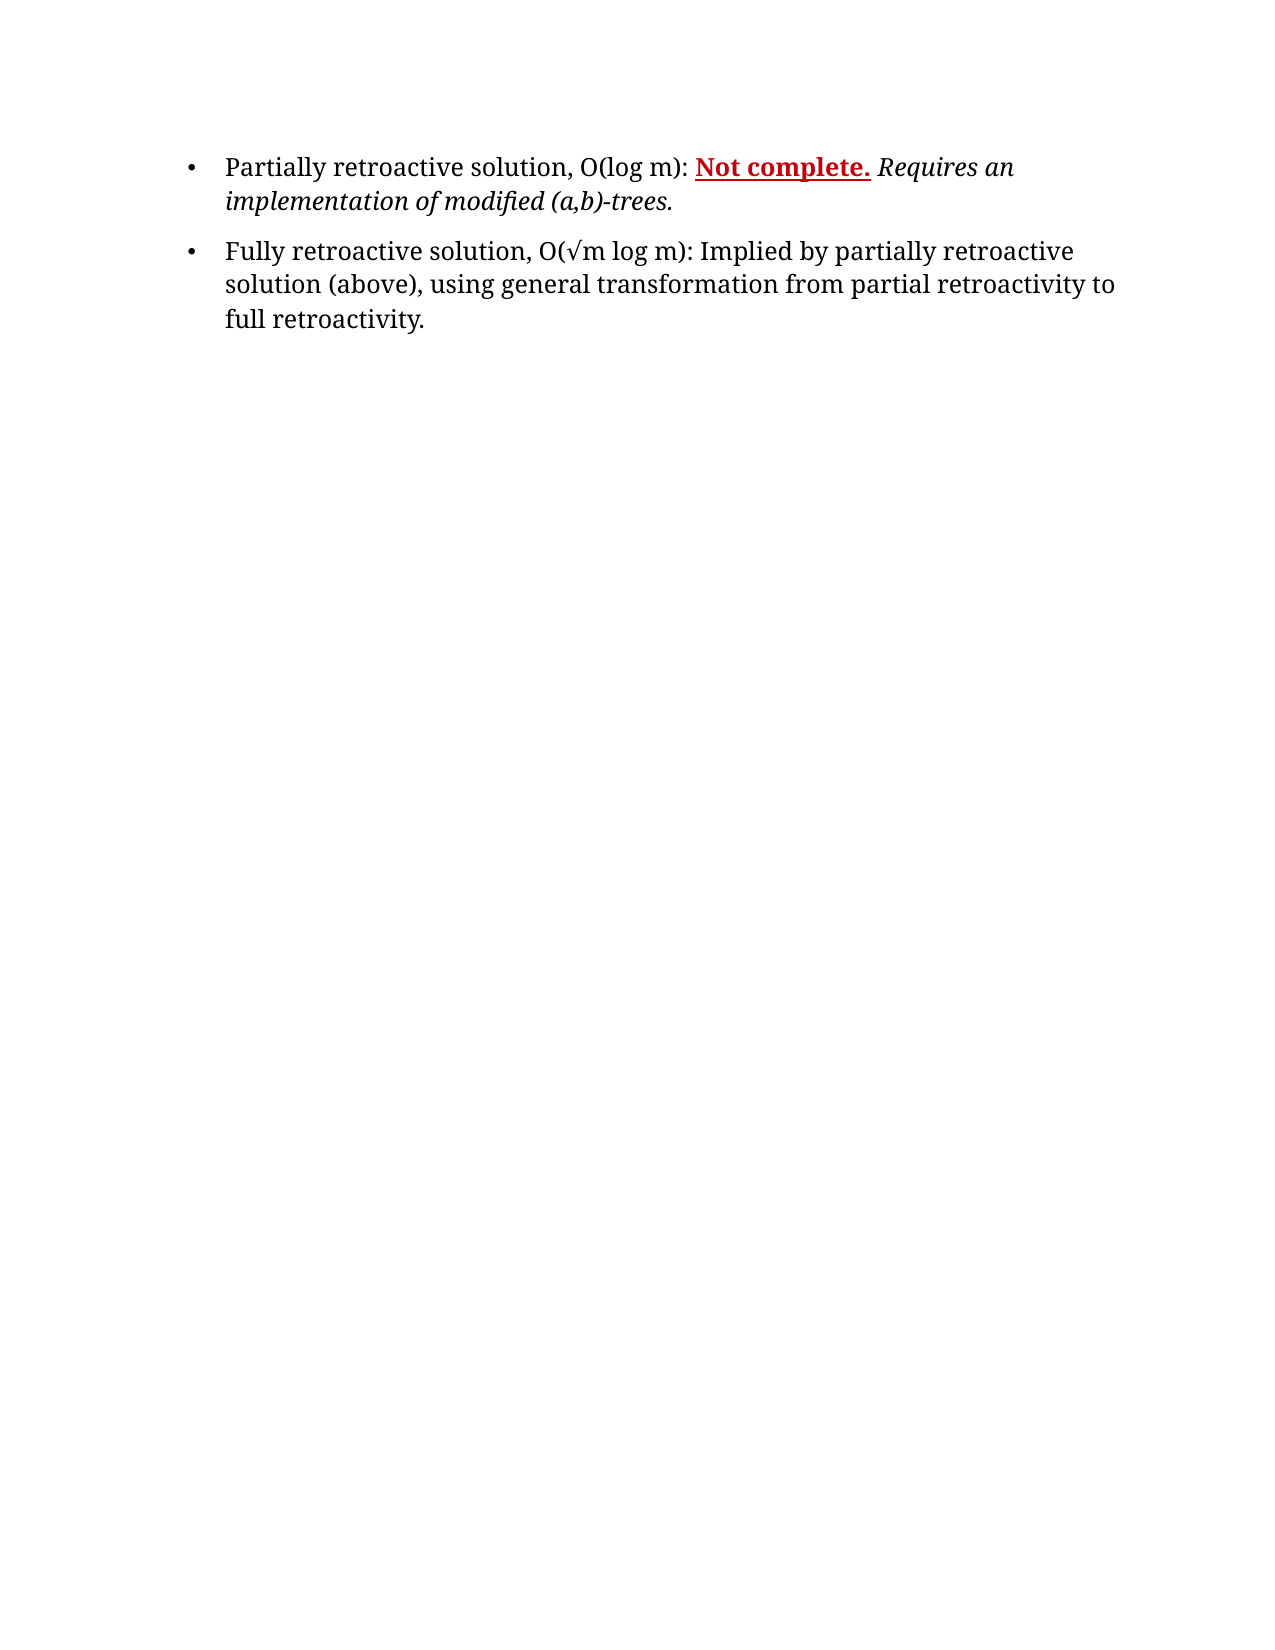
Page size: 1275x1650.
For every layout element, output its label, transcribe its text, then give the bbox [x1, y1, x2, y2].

list Fully retroactive solution, O(√m log m): Implied by partially retroactive solution (above), using general transformation from partial retroactivity to full retroactivity. [187, 233, 1125, 335]
list Partially retroactive solution, O(log m): Not complete. Requires an implementation of modified (a,b)-trees. [187, 150, 1125, 218]
